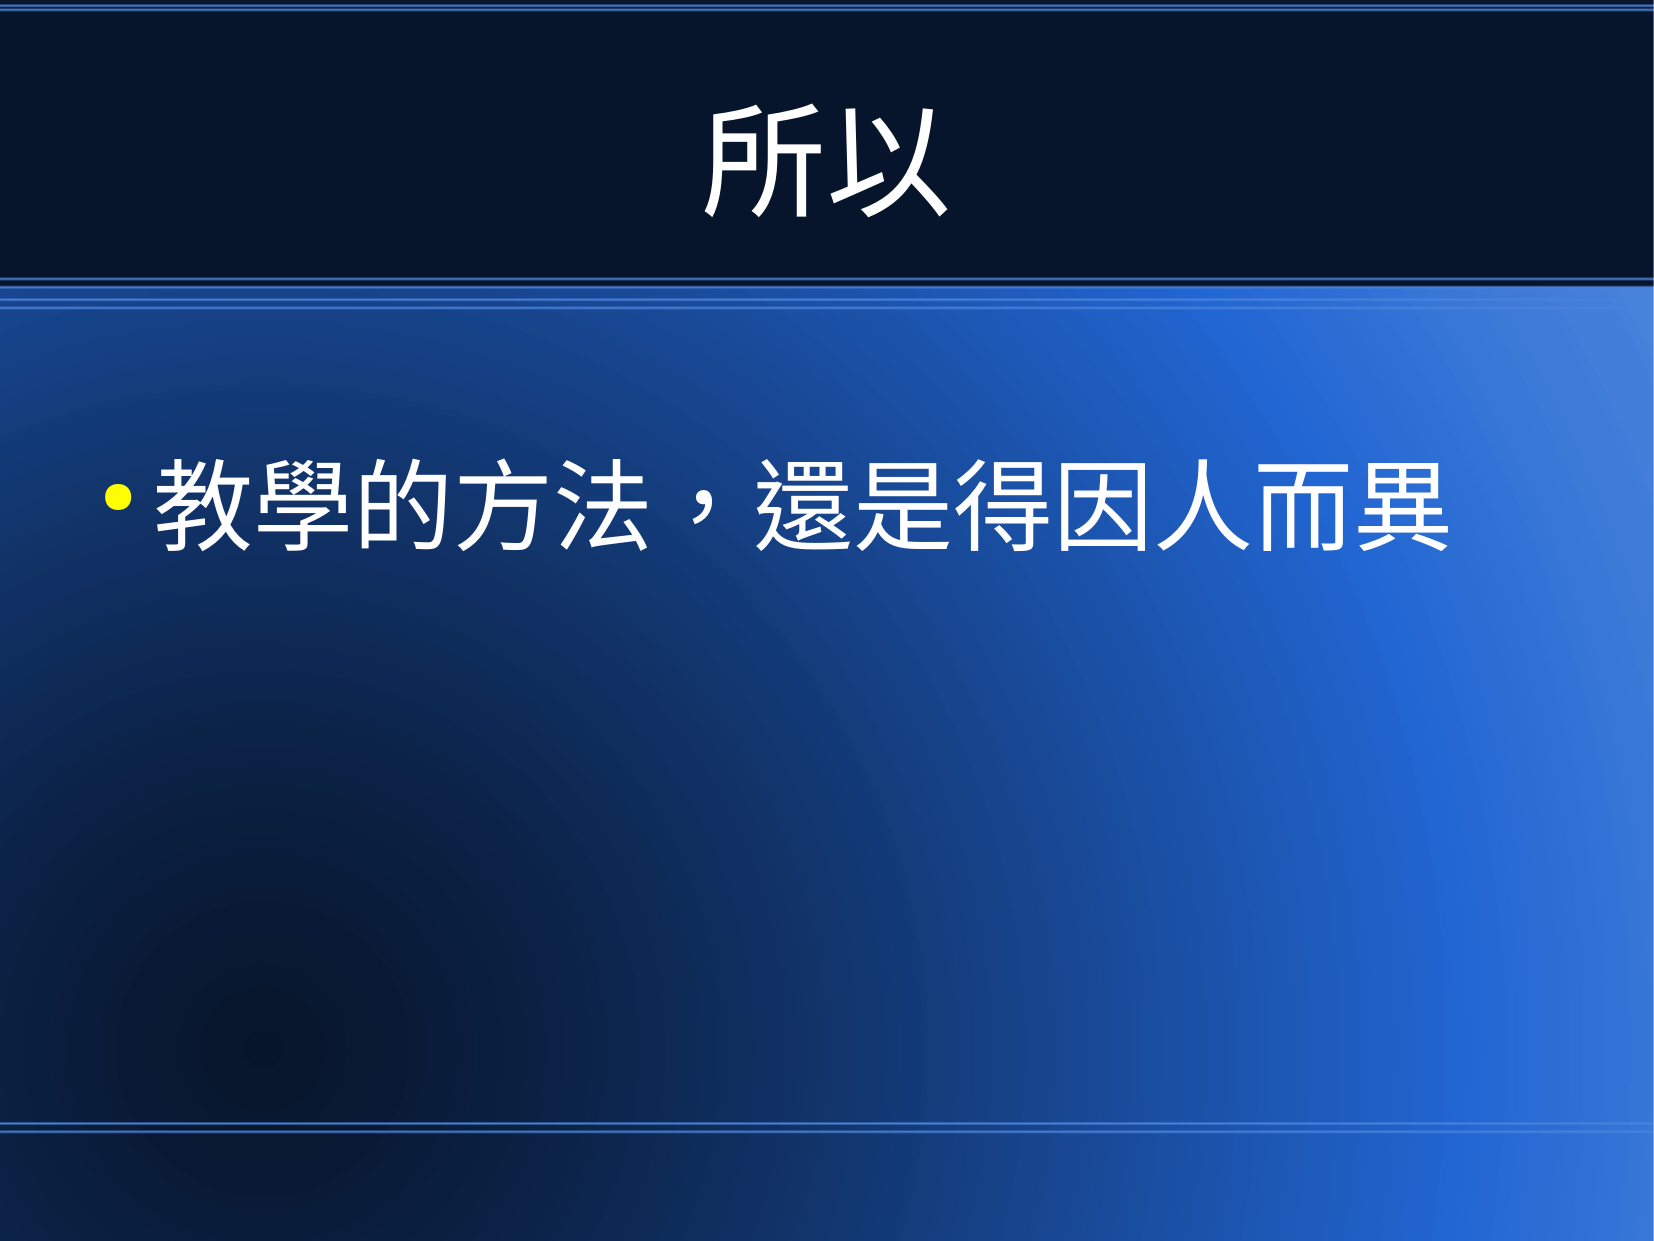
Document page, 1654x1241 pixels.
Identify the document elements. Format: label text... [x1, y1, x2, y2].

list 教學的方法，還是得因人而異 [82, 355, 1571, 1241]
title 所以 [82, 49, 1571, 257]
picture [0, 0, 1654, 1241]
